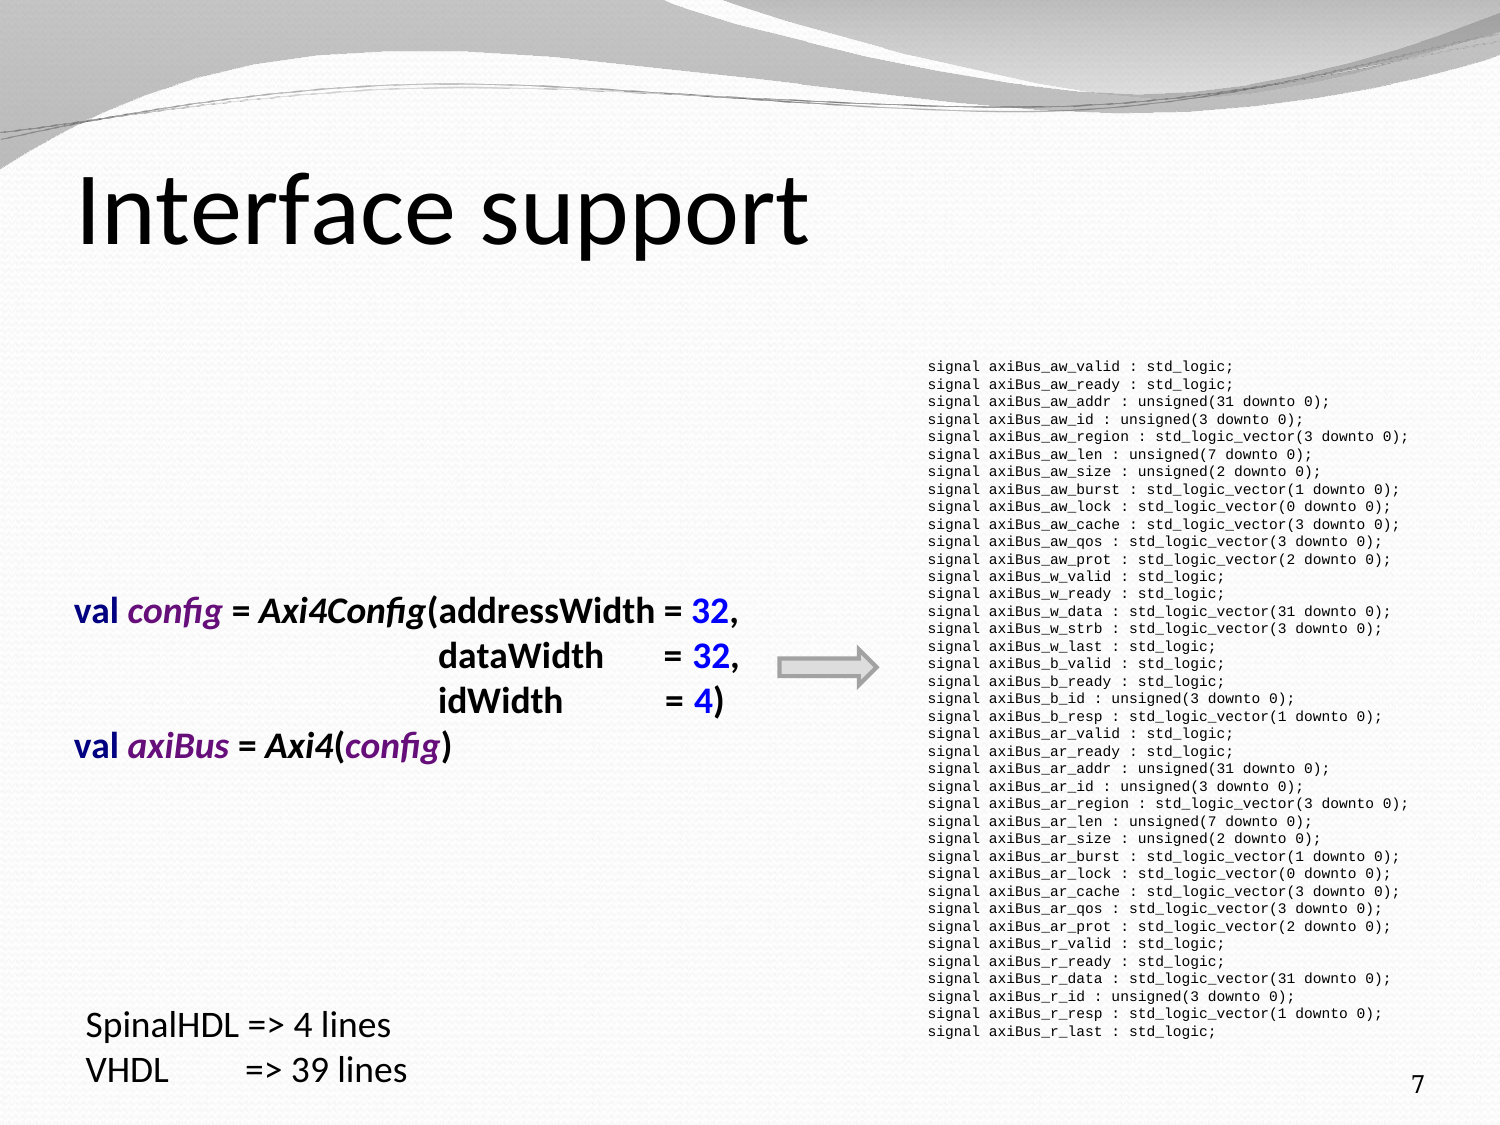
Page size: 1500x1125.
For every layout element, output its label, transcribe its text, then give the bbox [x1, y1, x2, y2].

text_box SpinalHDL => 4 lines VHDL => 39 lines [70, 992, 424, 1097]
text_box signal axiBus_aw_valid : std_logic; signal axiBus_aw_ready : std_logic; signal axiBus_aw_addr : unsigned(31 downto 0); signal axiBus_aw_id : unsigned(3 downto 0); signal axiBus_aw_region : std_logic_vector(3 downto 0); signal axiBus_aw_len : unsigned(7 downto 0); signal axiBus_aw_size : unsigned(2 downto 0); signal axiBus_aw_burst : std_logic_vector(1 downto 0); signal axiBus_aw_lock : std_logic_vector(0 downto 0); signal axiBus_aw_cache : std_logic_vector(3 downto 0); signal axiBus_aw_qos : std_logic_vector(3 downto 0); signal axiBus_aw_prot : std_logic_vector(2 downto 0); signal axiBus_w_valid : std_logic; signal axiBus_w_ready : std_logic; signal axiBus_w_data : std_logic_vector(31 downto 0); signal axiBus_w_strb : std_logic_vector(3 downto 0); signal axiBus_w_last : std_logic; signal axiBus_b_valid : std_logic; signal axiBus_b_ready : std_logic; signal axiBus_b_id : unsigned(3 downto 0); signal axiBus_b_resp : std_logic_vector(1 downto 0); signal axiBus_ar_valid : std_logic; signal axiBus_ar_ready : std_logic; signal axiBus_ar_addr : unsigned(31 downto 0); signal axiBus_ar_id : unsigned(3 downto 0); signal axiBus_ar_region : std_logic_vector(3 downto 0); signal axiBus_ar_len : unsigned(7 downto 0); signal axiBus_ar_size : unsigned(2 downto 0); signal axiBus_ar_burst : std_logic_vector(1 downto 0); signal axiBus_ar_lock : std_logic_vector(0 downto 0); signal axiBus_ar_cache : std_logic_vector(3 downto 0); signal axiBus_ar_qos : std_logic_vector(3 downto 0); signal axiBus_ar_prot : std_logic_vector(2 downto 0); signal axiBus_r_valid : std_logic; signal axiBus_r_ready : std_logic; signal axiBus_r_data : std_logic_vector(31 downto 0); signal axiBus_r_id : unsigned(3 downto 0); signal axiBus_r_resp : std_logic_vector(1 downto 0); signal axiBus_r_last : std_logic; [895, 349, 1477, 1052]
text_box [1299, 1052, 1426, 1103]
picture [0, 0, 1500, 1125]
text_box val config = Axi4Config(addressWidth = 32, dataWidth = 32, idWidth = 4) val axiBus = Axi4(config) [59, 578, 895, 780]
title Interface support [75, 78, 1426, 266]
